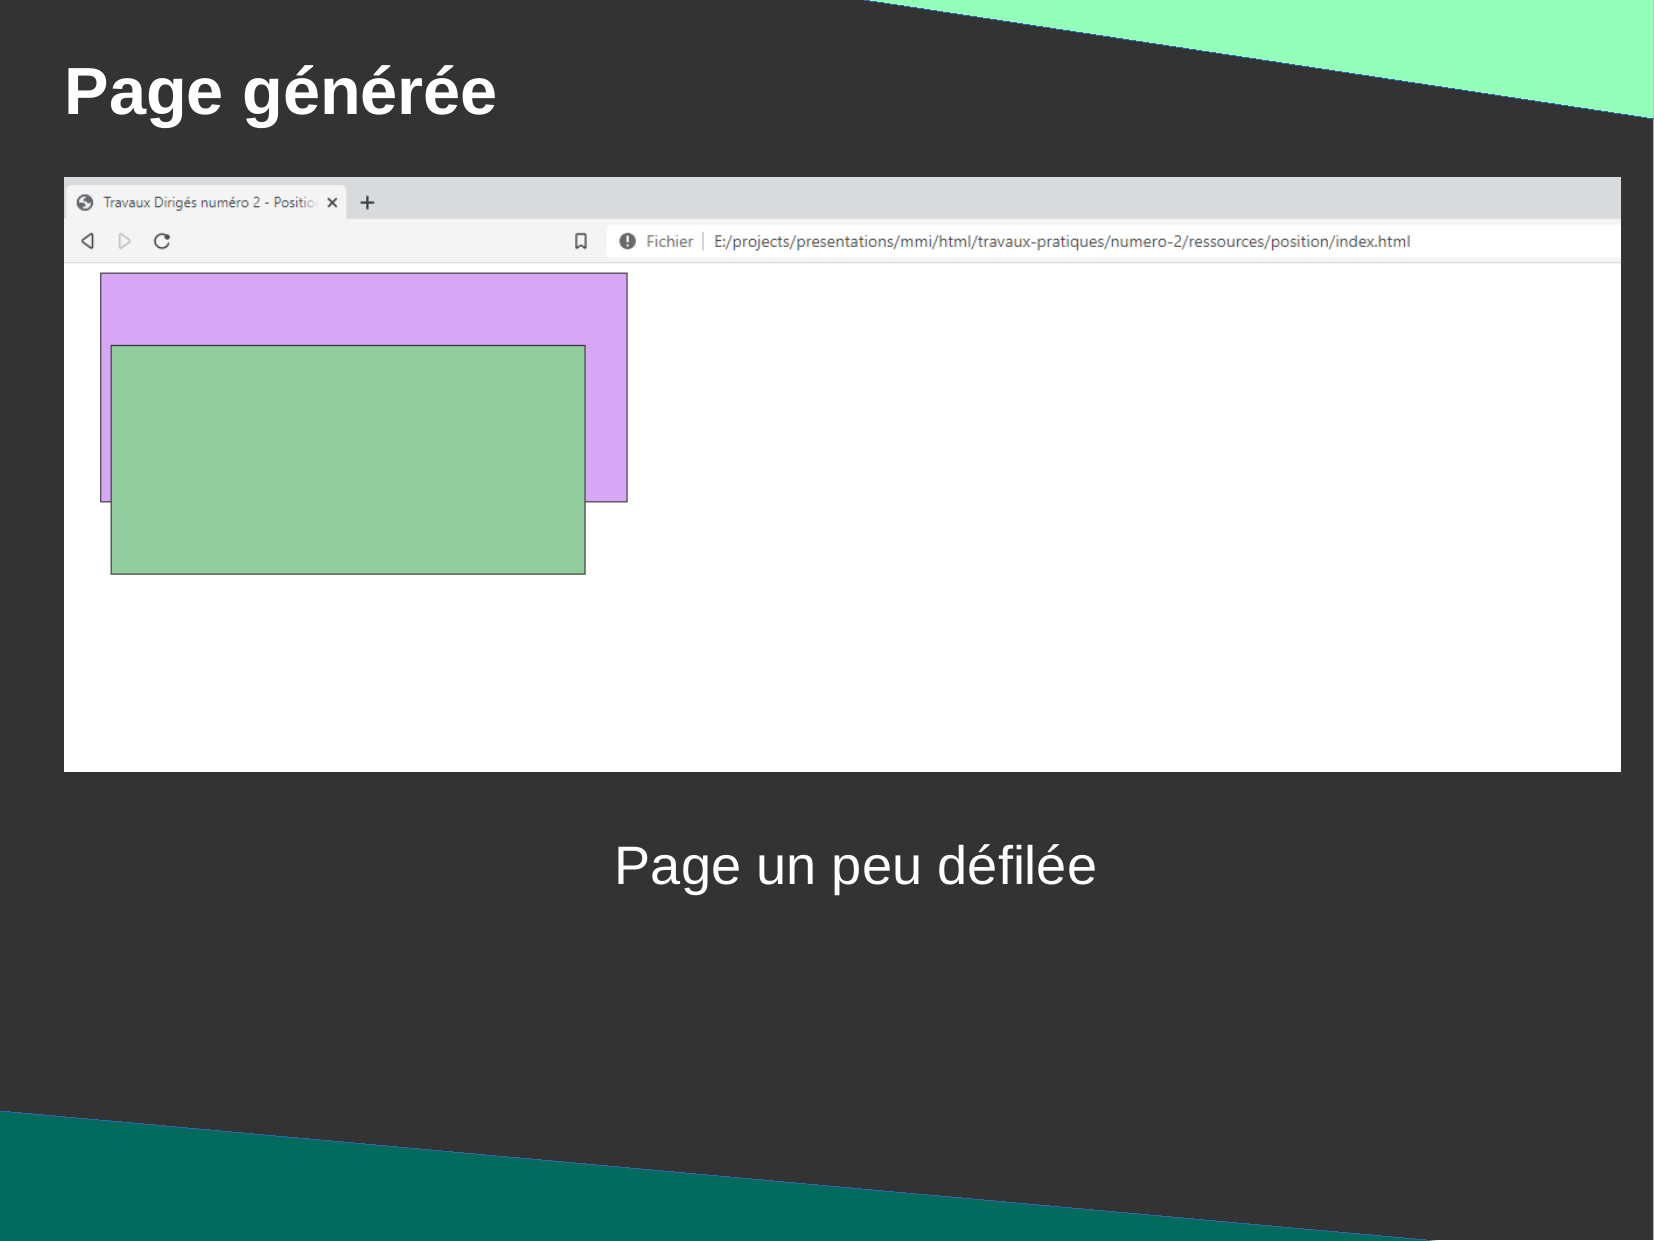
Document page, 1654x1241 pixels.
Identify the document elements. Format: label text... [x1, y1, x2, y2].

title Page générée [64, 54, 1553, 157]
text_box [864, 0, 1654, 119]
title Page un peu défilée [614, 835, 1099, 898]
picture [64, 177, 1621, 772]
